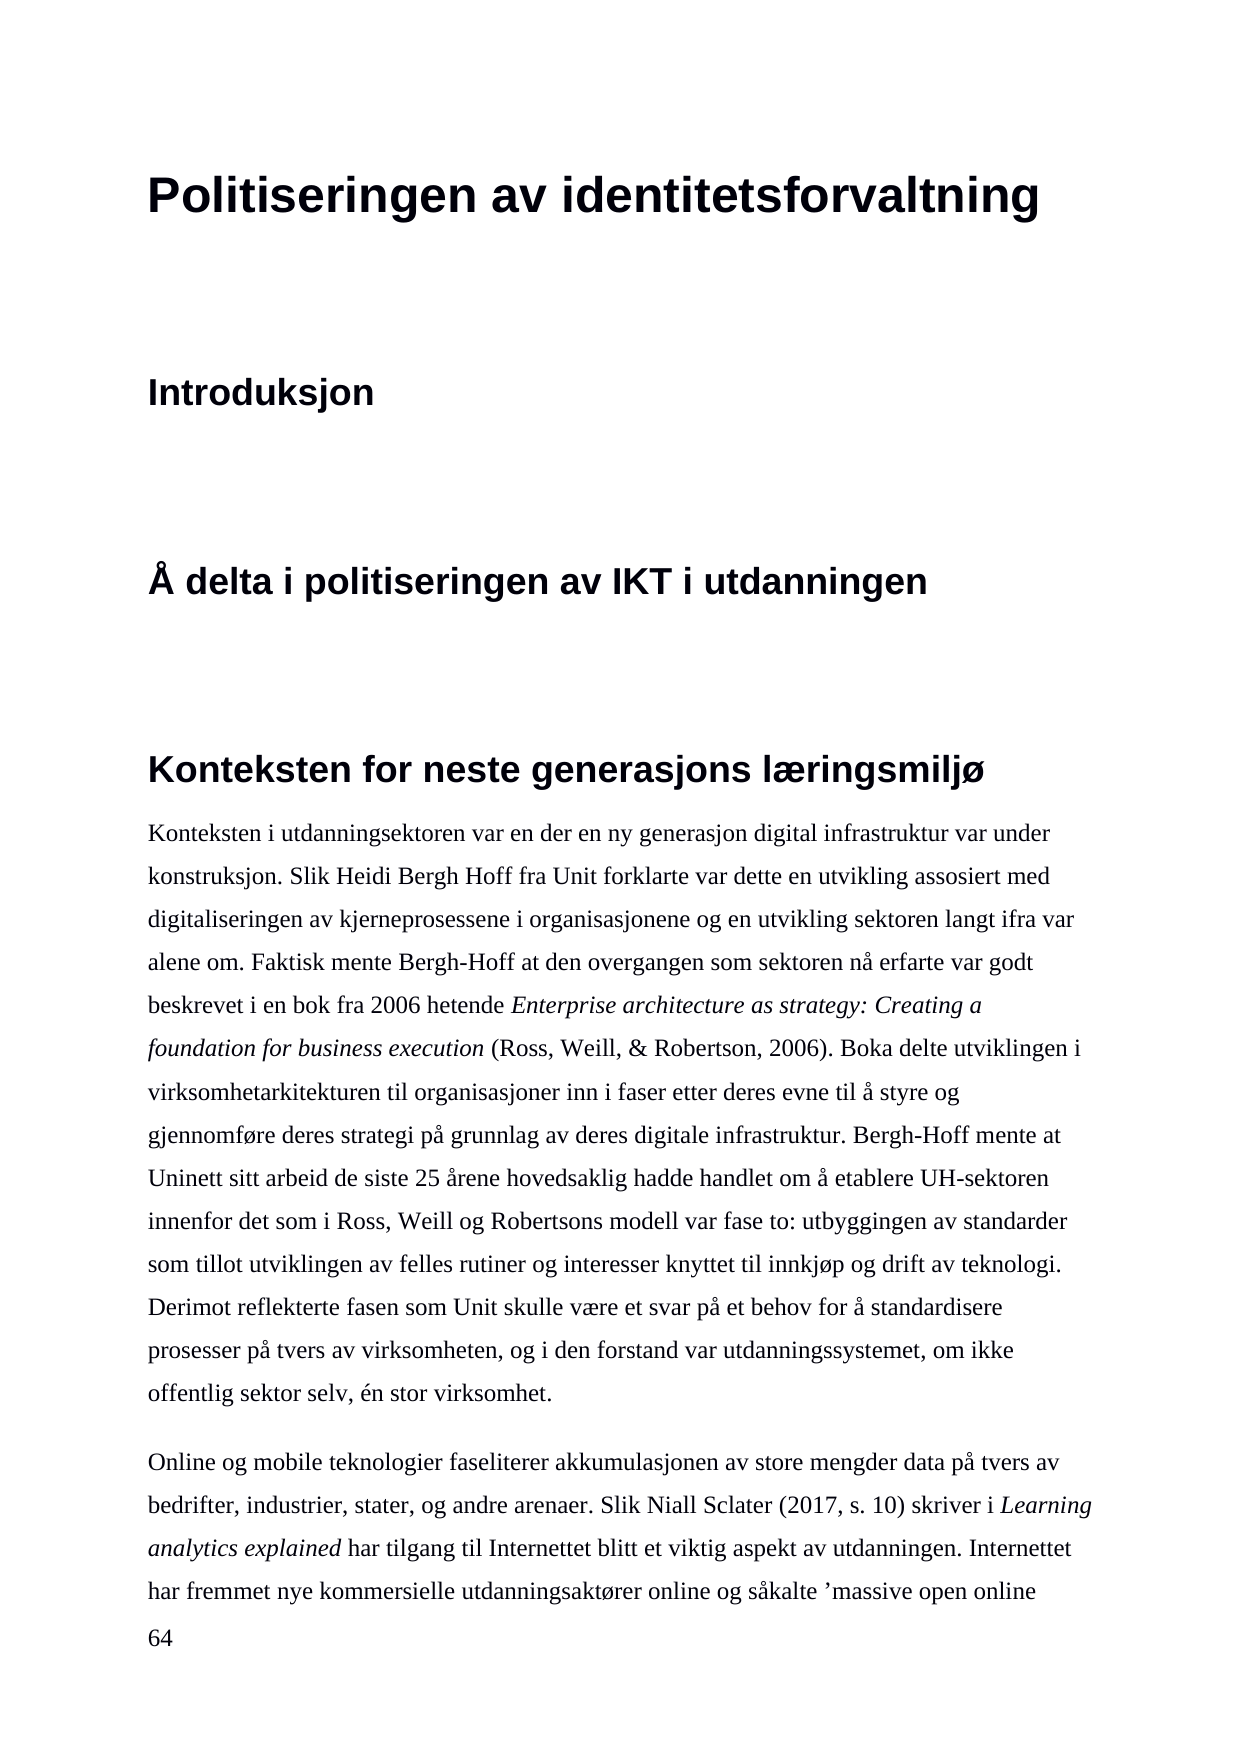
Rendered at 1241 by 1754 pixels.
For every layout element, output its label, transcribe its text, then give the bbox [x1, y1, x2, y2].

text Konteksten i utdanningsektoren var en der en ny generasjon digital infrastruktur var under konstruksjon. Slik Heidi Bergh Hoff fra Unit forklarte var dette en utvikling assosiert med digitaliseringen av kjerneprosessene i organisasjonene og en utvikling sektoren langt ifra var alene om. Faktisk mente Bergh-Hoff at den overgangen som sektoren nå erfarte var godt beskrevet i en bok fra 2006 hetende Enterprise architecture as strategy: Creating a foundation for business execution (Ross, Weill, & Robertson, 2006). Boka delte utviklingen i virksomhetarkitekturen til organisasjoner inn i faser etter deres evne til å styre og gjennomføre deres strategi på grunnlag av deres digitale infrastruktur. Bergh-Hoff mente at Uninett sitt arbeid de siste 25 årene hovedsaklig hadde handlet om å etablere UH-sektoren innenfor det som i Ross, Weill og Robertsons modell var fase to: utbyggingen av standarder som tillot utviklingen av felles rutiner og interesser knyttet til innkjøp og drift av teknologi. Derimot reflekterte fasen som Unit skulle være et svar på et behov for å standardisere prosesser på tvers av virksomheten, og i den forstand var utdanningssystemet, om ikke offentlig sektor selv, én stor virksomhet. [148, 818, 1092, 1407]
subtitle Politiseringen av identitetsforvaltning [148, 165, 1092, 223]
subtitle Konteksten for neste generasjons læringsmiljø [148, 747, 1092, 791]
subtitle Å delta i politiseringen av IKT i utdanningen [148, 559, 1092, 602]
subtitle Introduksjon [148, 370, 1092, 413]
text Online og mobile teknologier faseliterer akkumulasjonen av store mengder data på tvers av bedrifter, industrier, stater, og andre arenaer. Slik Niall Sclater (2017, s. 10) skriver i Learning analytics explained har tilgang til Internettet blitt et viktig aspekt av utdanningen. Internettet har fremmet nye kommersielle utdanningsaktører online og såkalte ’massive open online [148, 1447, 1092, 1605]
